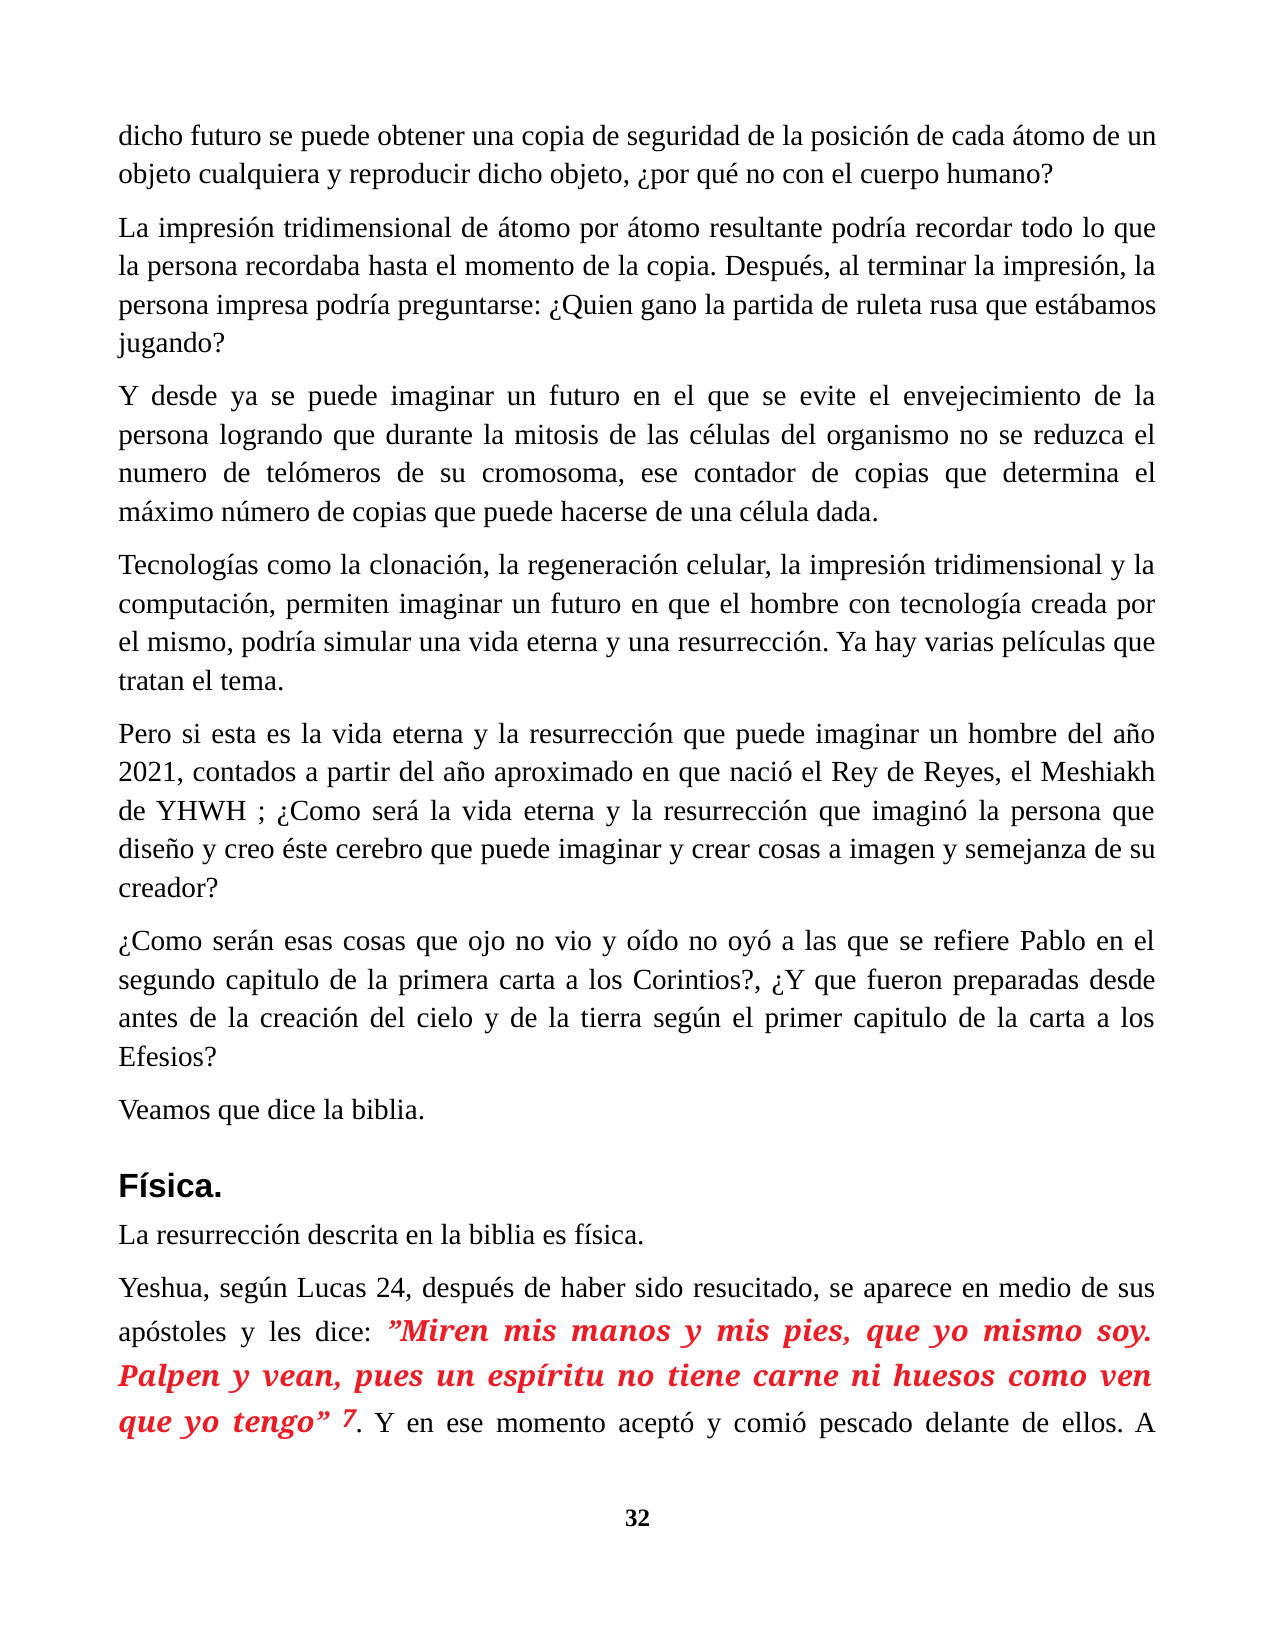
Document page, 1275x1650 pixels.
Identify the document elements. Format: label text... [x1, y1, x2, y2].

text Y desde ya se puede imaginar un futuro en el que se evite el envejecimiento de la persona logrando que durante la mitosis de las células del organismo no se reduzca el numero de telómeros de su cromosoma, ese contador de copias que determina el máximo número de copias que puede hacerse de una célula dada. [118, 378, 1157, 528]
text dicho futuro se puede obtener una copia de seguridad de la posición de cada átomo de un objeto cualquiera y reproducir dicho objeto, ¿por qué no con el cuerpo humano? [118, 118, 1157, 190]
text La impresión tridimensional de átomo por átomo resultante podría recordar todo lo que la persona recordaba hasta el momento de la copia. Después, al terminar la impresión, la persona impresa podría preguntarse: ¿Quien gano la partida de ruleta rusa que estábamos jugando? [118, 210, 1157, 359]
text ¿Como serán esas cosas que ojo no vio y oído no oyó a las que se refiere Pablo en el segundo capitulo de la primera carta a los Corintios?, ¿Y que fueron preparadas desde antes de la creación del cielo y de la tierra según el primer capitulo de la carta a los Efesios? [118, 923, 1157, 1072]
text La resurrección descrita en la biblia es física. [118, 1217, 1157, 1251]
text Yeshua, según Lucas 24, después de haber sido resucitado, se aparece en medio de sus apóstoles y les dice: ”Miren mis manos y mis pies, que yo mismo soy. Palpen y vean, pues un espíritu no tiene carne ni huesos como ven que yo tengo” . Y en ese momento aceptó y comió pescado delante de ellos. A [118, 1270, 1157, 1441]
text Veamos que dice la biblia. [118, 1092, 1157, 1126]
text Pero si esta es la vida eterna y la resurrección que puede imaginar un hombre del año 2021, contados a partir del año aproximado en que nació el Rey de Reyes, el Meshiakh de YHWH ; ¿Como será la vida eterna y la resurrección que imaginó la persona que diseño y creo éste cerebro que puede imaginar y crear cosas a imagen y semejanza de su creador? [118, 716, 1157, 904]
subtitle Física. [118, 1166, 1157, 1205]
text Tecnologías como la clonación, la regeneración celular, la impresión tridimensional y la computación, permiten imaginar un futuro en que el hombre con tecnología creada por el mismo, podría simular una vida eterna y una resurrección. Ya hay varias películas que tratan el tema. [118, 547, 1157, 696]
